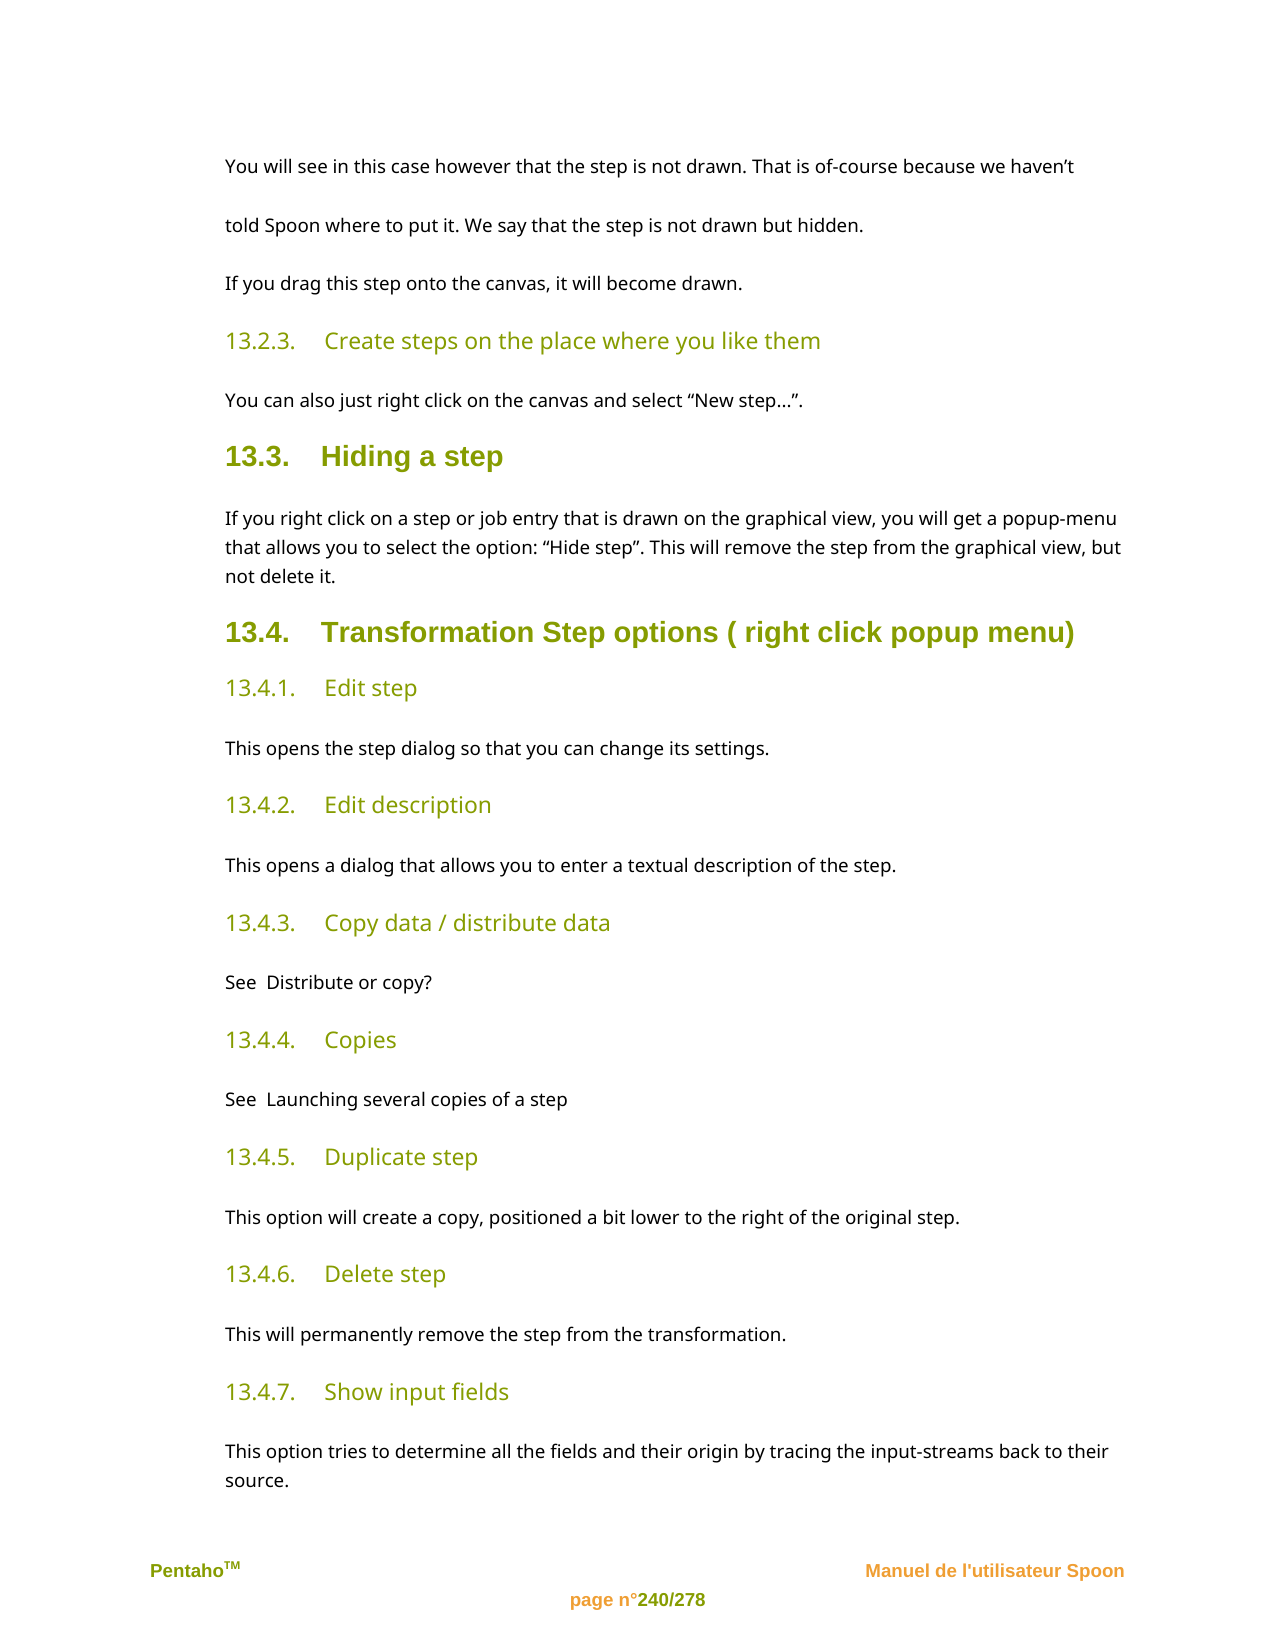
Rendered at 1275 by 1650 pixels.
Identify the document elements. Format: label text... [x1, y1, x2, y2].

subtitle Show input fields [225, 1377, 1125, 1406]
subtitle Copy data / distribute data [225, 908, 1125, 937]
subtitle Copies [225, 1025, 1125, 1054]
text If you drag this step onto the canvas, it will become drawn. [225, 267, 1125, 296]
text You will see in this case however that the step is not drawn. That is of-course because we haven’t [225, 150, 1125, 179]
subtitle Create steps on the place where you like them [225, 326, 1125, 355]
subtitle Edit description [225, 790, 1125, 819]
subtitle Hiding a step [225, 443, 1125, 472]
text told Spoon where to put it. We say that the step is not drawn but hidden. [225, 209, 1125, 238]
text This option will create a copy, positioned a bit lower to the right of the original step. [225, 1201, 1125, 1230]
text If you right click on a step or job entry that is drawn on the graphical view, you will get a popup-menu that allows you to select the option: “Hide step”. This will remove the step from the graphical view, but not delete it. [225, 502, 1125, 589]
subtitle Delete step [225, 1259, 1125, 1289]
text You can also just right click on the canvas and select “New step...”. [225, 384, 1125, 414]
subtitle Transformation Step options ( right click popup menu) [225, 619, 1125, 648]
text This opens a dialog that allows you to enter a textual description of the step. [225, 849, 1125, 878]
text See Distribute or copy? [225, 966, 1125, 995]
text See Launching several copies of a step [225, 1083, 1125, 1113]
text This will permanently remove the step from the transformation. [225, 1318, 1125, 1347]
text This opens the step dialog so that you can change its settings. [225, 732, 1125, 761]
subtitle Duplicate step [225, 1142, 1125, 1171]
subtitle Edit step [225, 673, 1125, 702]
text This option tries to determine all the fields and their origin by tracing the input-streams back to their source. [225, 1435, 1125, 1494]
